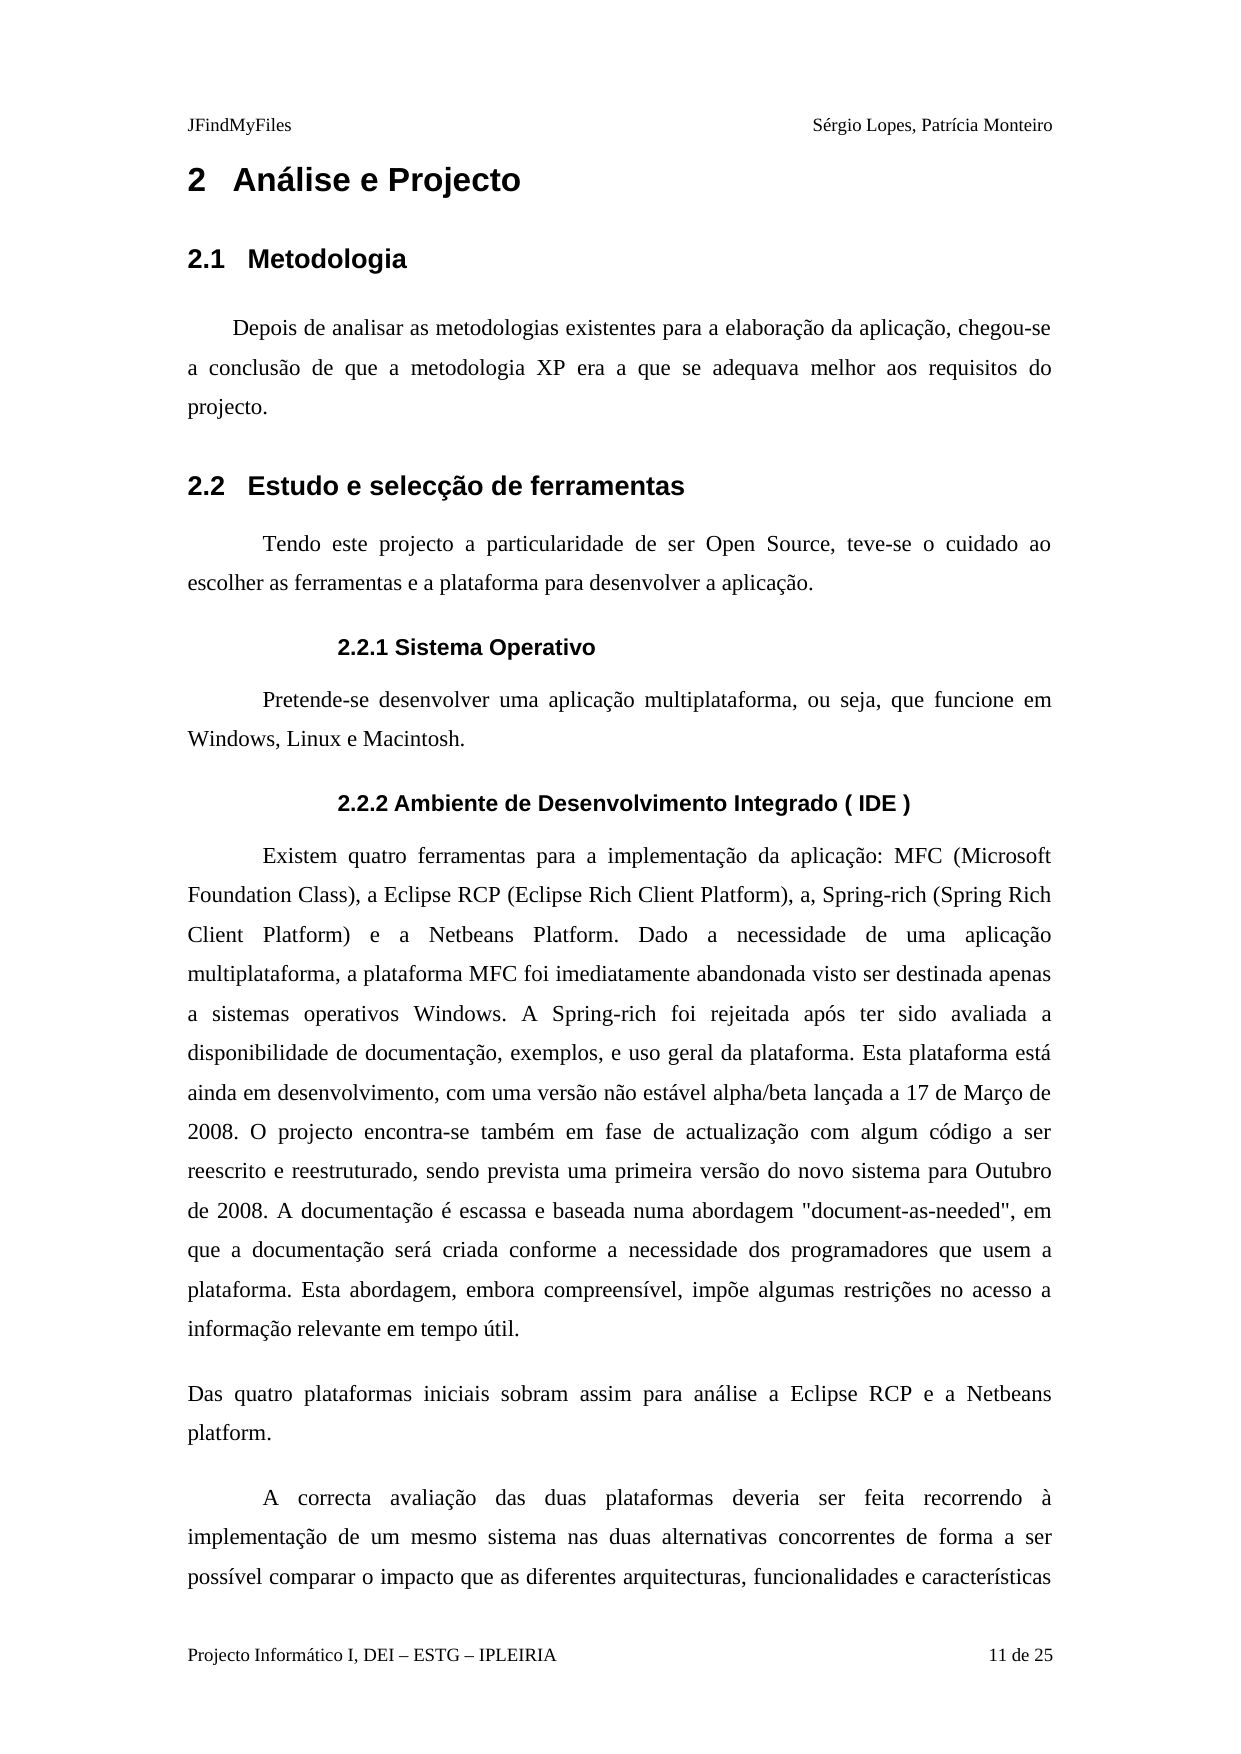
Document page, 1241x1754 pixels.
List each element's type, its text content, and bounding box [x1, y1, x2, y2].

text Tendo este projecto a particularidade de ser Open Source, teve-se o cuidado ao escolher as ferramentas e a plataforma para desenvolver a aplicação. [187, 530, 1053, 596]
text Existem quatro ferramentas para a implementação da aplicação: MFC (Microsoft Foundation Class), a Eclipse RCP (Eclipse Rich Client Platform), a, Spring-rich (Spring Rich Client Platform) e a Netbeans Platform. Dado a necessidade de uma aplicação multiplataforma, a plataforma MFC foi imediatamente abandonada visto ser destinada apenas a sistemas operativos Windows. A Spring-rich foi rejeitada após ter sido avaliada a disponibilidade de documentação, exemplos, e uso geral da plataforma. Esta plataforma está ainda em desenvolvimento, com uma versão não estável alpha/beta lançada a 17 de Março de 2008. O projecto encontra-se também em fase de actualização com algum código a ser reescrito e reestruturado, sendo prevista uma primeira versão do novo sistema para Outubro de 2008. A documentação é escassa e baseada numa abordagem "document-as-needed", em que a documentação será criada conforme a necessidade dos programadores que usem a plataforma. Esta abordagem, embora compreensível, impõe algumas restrições no acesso a informação relevante em tempo útil. [187, 842, 1053, 1342]
subtitle Estudo e selecção de ferramentas [187, 470, 1053, 502]
text A correcta avaliação das duas plataformas deveria ser feita recorrendo à implementação de um mesmo sistema nas duas alternativas concorrentes de forma a ser possível comparar o impacto que as diferentes arquitecturas, funcionalidades e características [187, 1484, 1053, 1589]
subtitle 2.2.2 Ambiente de Desenvolvimento Integrado ( IDE ) [300, 790, 1053, 816]
subtitle 2.2.1 Sistema Operativo [300, 634, 1053, 660]
subtitle Análise e Projecto [187, 160, 1053, 198]
subtitle Metodologia [187, 243, 1053, 274]
text Pretende-se desenvolver uma aplicação multiplataforma, ou seja, que funcione em Windows, Linux e Macintosh. [187, 686, 1053, 752]
text Das quatro plataformas iniciais sobram assim para análise a Eclipse RCP e a Netbeans platform. [187, 1380, 1053, 1446]
text Depois de analisar as metodologias existentes para a elaboração da aplicação, chegou-se a conclusão de que a metodologia XP era a que se adequava melhor aos requisitos do projecto. [187, 314, 1053, 420]
